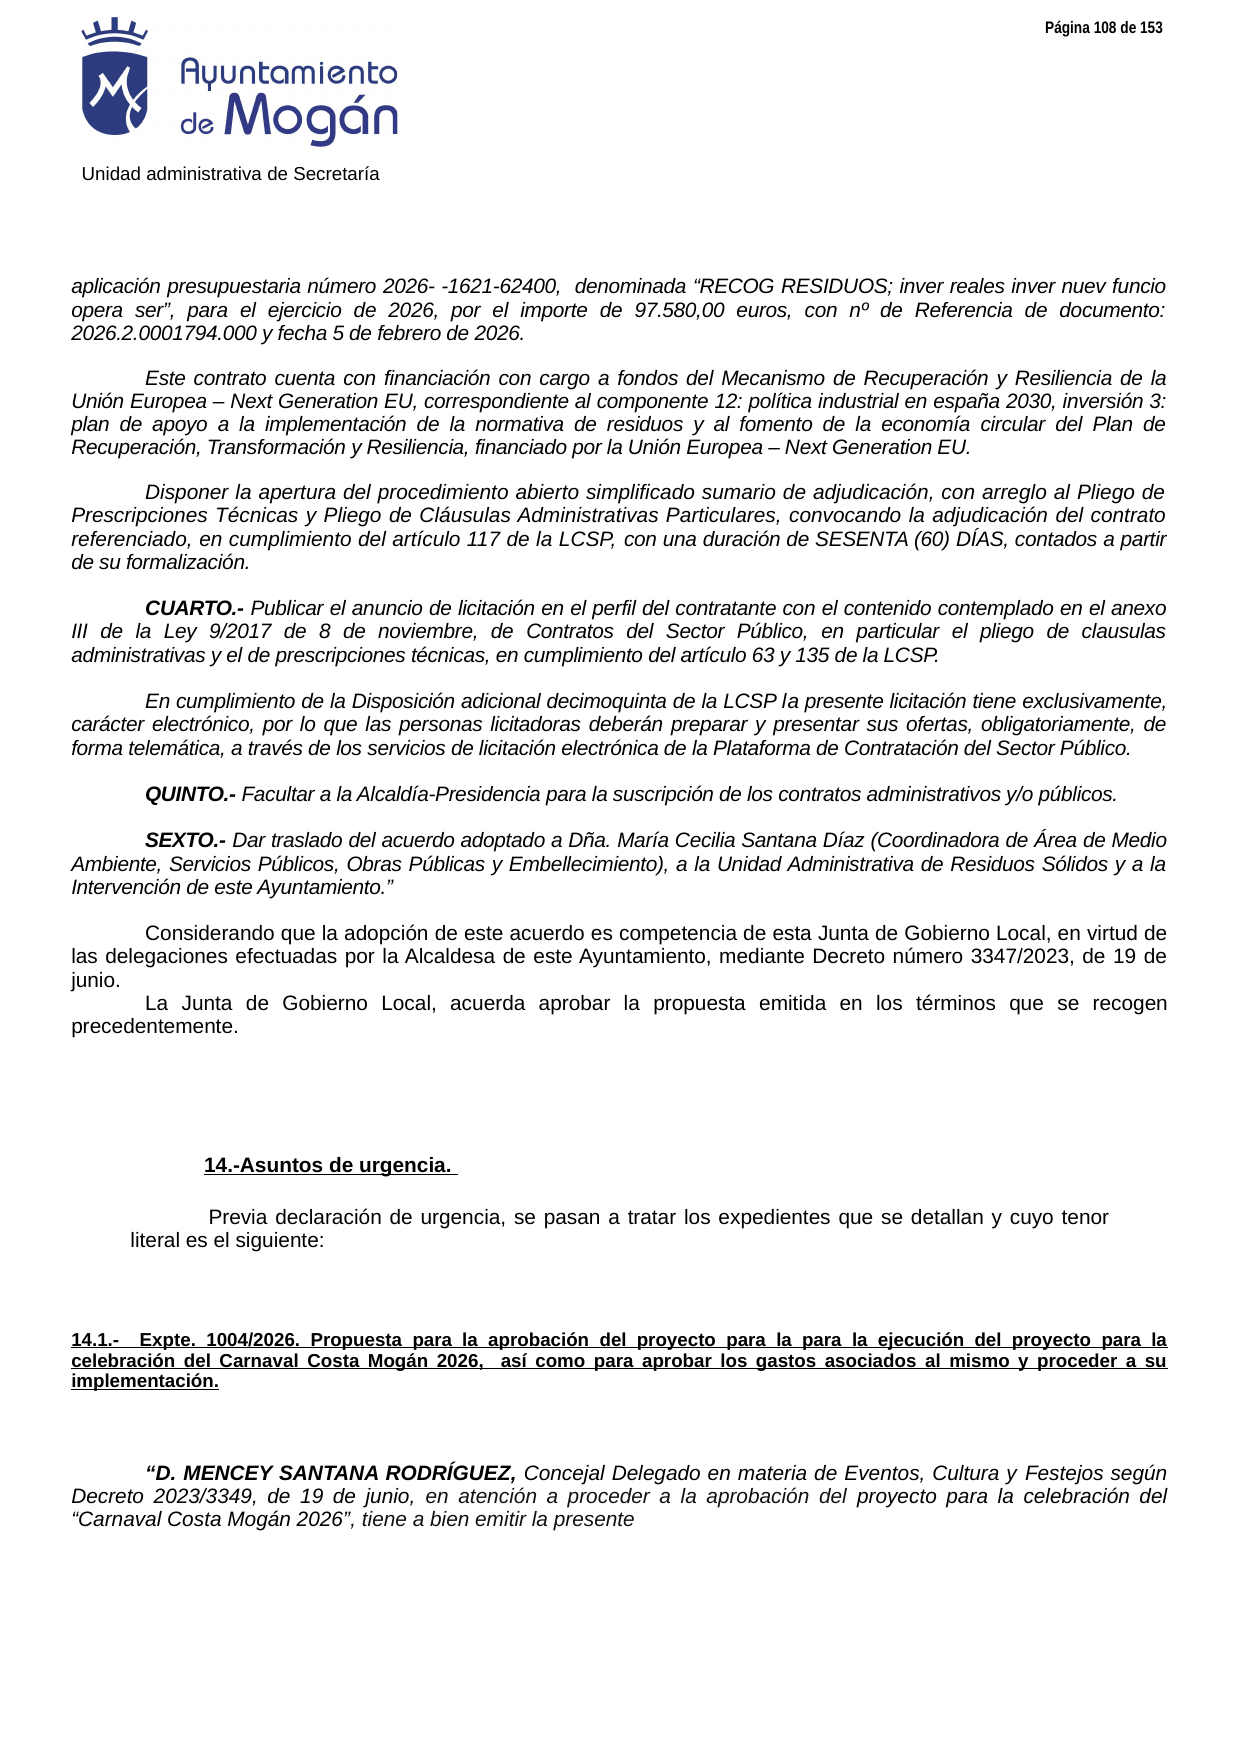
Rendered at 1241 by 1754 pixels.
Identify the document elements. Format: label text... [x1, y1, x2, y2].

text En cumplimiento de la Disposición adicional decimoquinta de la LCSP la presente licitación tiene exclusivamente, carácter electrónico, por lo que las personas licitadoras deberán preparar y presentar sus ofertas, obligatoriamente, de forma telemática, a través de los servicios de licitación electrónica de la Plataforma de Contratación del Sector Público. [71, 690, 1169, 759]
picture [81, 17, 398, 153]
text Considerando que la adopción de este acuerdo es competencia de esta Junta de Gobierno Local, en virtud de las delegaciones efectuadas por la Alcaldesa de este Ayuntamiento, mediante Decreto número 3347/2023, de 19 de junio. [71, 922, 1169, 991]
text QUINTO.- Facultar a la Alcaldía-Presidencia para la suscripción de los contratos administrativos y/o públicos. [71, 783, 1169, 806]
text Previa declaración de urgencia, se pasan a tratar los expedientes que se detallan y cuyo tenor literal es el siguiente: [130, 1205, 1110, 1252]
text 14.-Asuntos de urgencia. [130, 1131, 1110, 1178]
text SEXTO.- Dar traslado del acuerdo adoptado a Dña. María Cecilia Santana Díaz (Coordinadora de Área de Medio Ambiente, Servicios Públicos, Obras Públicas y Embellecimiento), a la Unidad Administrativa de Residuos Sólidos y a la Intervención de este Ayuntamiento.” [71, 829, 1169, 899]
text Disponer la apertura del procedimiento abierto simplificado sumario de adjudicación, con arreglo al Pliego de Prescripciones Técnicas y Pliego de Cláusulas Administrativas Particulares, convocando la adjudicación del contrato referenciado, en cumplimiento del artículo 117 de la LCSP, con una duración de SESENTA (60) DÍAS, contados a partir de su formalización. [71, 481, 1169, 573]
text “D. MENCEY SANTANA RODRÍGUEZ, Concejal Delegado en materia de Eventos, Cultura y Festejos según Decreto 2023/3349, de 19 de junio, en atención a proceder a la aprobación del proyecto para la celebración del “Carnaval Costa Mogán 2026”, tiene a bien emitir la presente [71, 1462, 1169, 1531]
text 14.1.- Expte. 1004/2026. Propuesta para la aprobación del proyecto para la para la ejecución del proyecto para la celebración del Carnaval Costa Mogán 2026, así como para aprobar los gastos asociados al mismo y proceder a su implementación. [71, 1329, 1169, 1392]
text La Junta de Gobierno Local, acuerda aprobar la propuesta emitida en los términos que se recogen precedentemente. [71, 991, 1169, 1038]
text CUARTO.- Publicar el anuncio de licitación en el perfil del contratante con el contenido contemplado en el anexo III de la Ley 9/2017 de 8 de noviembre, de Contratos del Sector Público, en particular el pliego de clausulas administrativas y el de prescripciones técnicas, en cumplimiento del artículo 63 y 135 de la LCSP. [71, 597, 1169, 666]
text Este contrato cuenta con financiación con cargo a fondos del Mecanismo de Recuperación y Resiliencia de la Unión Europea – Next Generation EU, correspondiente al componente 12: política industrial en españa 2030, inversión 3: plan de apoyo a la implementación de la normativa de residuos y al fomento de la economía circular del Plan de Recuperación, Transformación y Resiliencia, financiado por la Unión Europea – Next Generation EU. [71, 366, 1169, 459]
text aplicación presupuestaria número 2026- -1621-62400, denominada “RECOG RESIDUOS; inver reales inver nuev funcio opera ser”, para el ejercicio de 2026, por el importe de 97.580,00 euros, con nº de Referencia de documento: 2026.2.0001794.000 y fecha 5 de febrero de 2026. [71, 275, 1169, 344]
